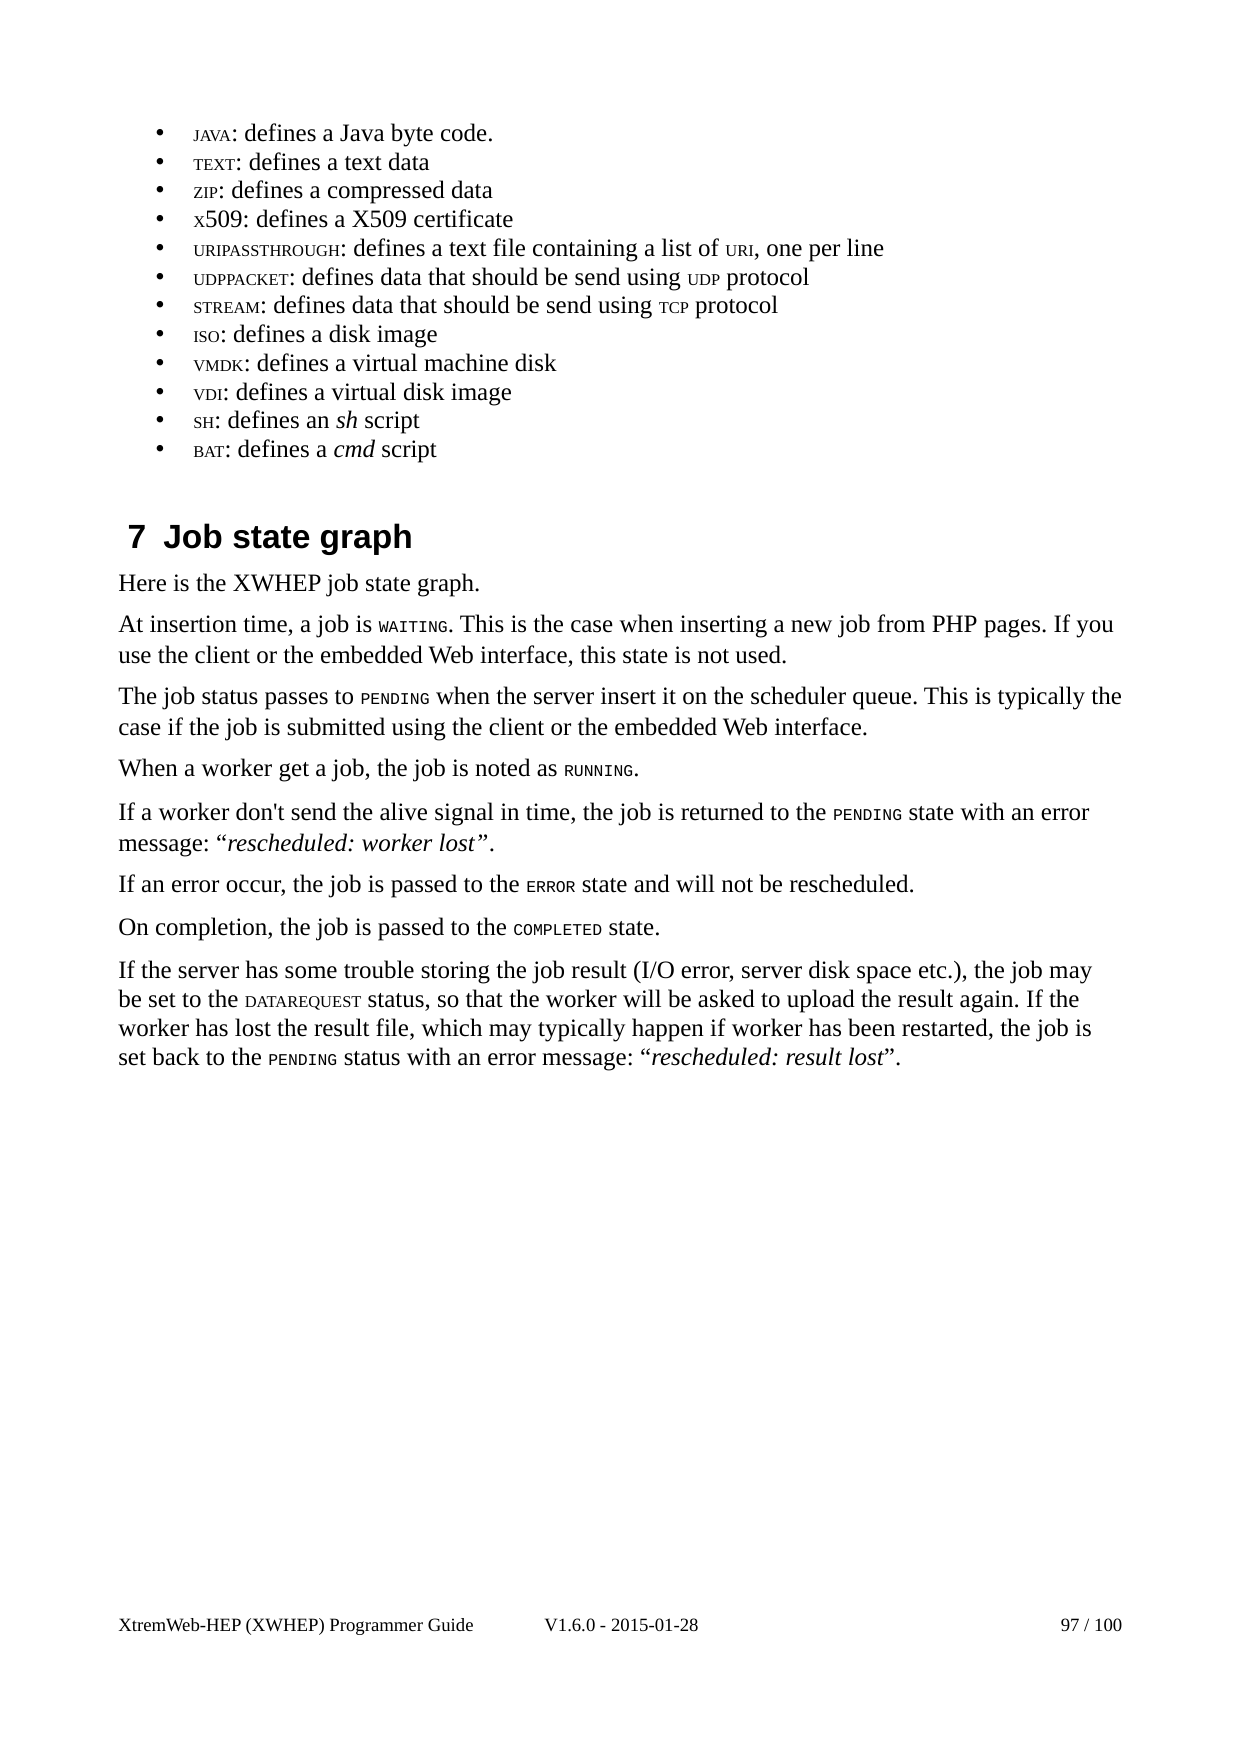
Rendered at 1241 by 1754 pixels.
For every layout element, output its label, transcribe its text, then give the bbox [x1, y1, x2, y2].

text Here is the XWHEP job state graph. [118, 568, 1122, 597]
list zip: defines a compressed data [156, 176, 1122, 204]
list sh: defines an sh script [156, 406, 1122, 434]
list bat: defines a cmd script [156, 434, 1122, 463]
text When a worker get a job, the job is noted as running. [118, 753, 1122, 784]
text If the server has some trouble storing the job result (I/O error, server disk space etc.), the job may be set to the datarequest status, so that the worker will be asked to upload the result again. If the worker has lost the result file, which may typically happen if worker has been restarted, the job is set back to the pending status with an error message: “rescheduled: result lost”. [118, 956, 1122, 1073]
list udppacket: defines data that should be send using udp protocol [156, 262, 1122, 291]
text The job status passes to pending when the server insert it on the scheduler queue. This is typically the case if the job is submitted using the client or the embedded Web interface. [118, 681, 1122, 741]
list iso: defines a disk image [156, 319, 1122, 348]
text If an error occur, the job is passed to the error state and will not be rescheduled. [118, 869, 1122, 900]
list java: defines a Java byte code. [156, 118, 1122, 147]
text On completion, the job is passed to the completed state. [118, 912, 1122, 943]
list uripassthrough: defines a text file containing a list of uri, one per line [156, 233, 1122, 262]
text If a worker don't send the alive signal in time, the job is returned to the pending state with an error message: “rescheduled: worker lost”. [118, 797, 1122, 856]
list vmdk: defines a virtual machine disk [156, 348, 1122, 377]
list x509: defines a X509 certificate [156, 204, 1122, 233]
list text: defines a text data [156, 147, 1122, 176]
list vdi: defines a virtual disk image [156, 377, 1122, 406]
text At insertion time, a job is waiting. This is the case when inserting a new job from PHP pages. If you use the client or the embedded Web interface, this state is not used. [118, 609, 1122, 669]
list stream: defines data that should be send using tcp protocol [156, 291, 1122, 319]
subtitle Job state graph [118, 517, 1122, 556]
